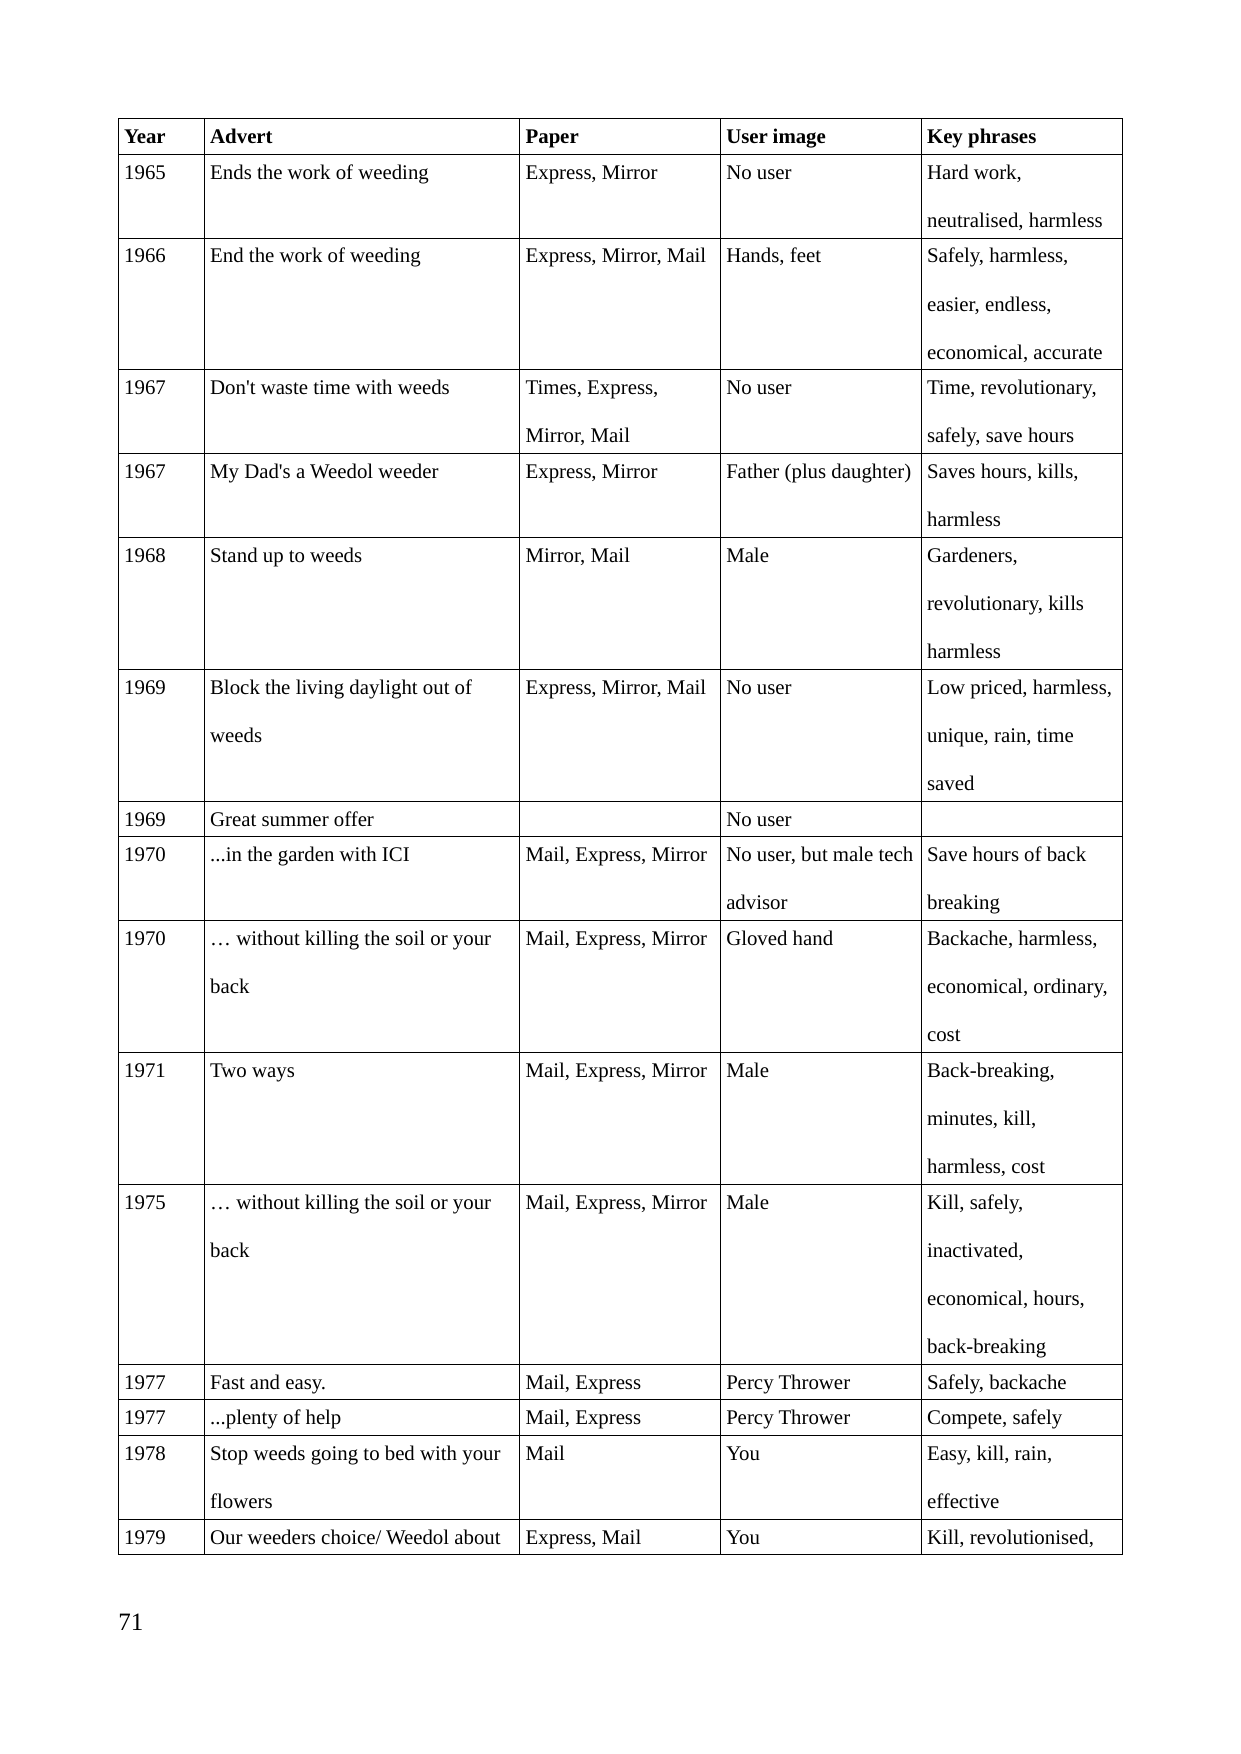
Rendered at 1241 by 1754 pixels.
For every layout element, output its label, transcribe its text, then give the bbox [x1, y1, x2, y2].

table_cell No user, but male tech advisor [721, 837, 921, 920]
table_cell 1979 [119, 1520, 204, 1554]
table_cell Mail [520, 1436, 720, 1519]
table_cell 1968 [119, 538, 204, 669]
table_cell 1971 [119, 1053, 204, 1184]
table_cell Express, Mail [520, 1520, 720, 1554]
table_cell ...plenty of help [205, 1400, 519, 1435]
table_cell 1970 [119, 837, 204, 920]
table_cell Hands, feet [721, 239, 921, 369]
table_cell 1967 [119, 370, 204, 453]
table_cell Block the living daylight out of weeds [205, 670, 519, 801]
table_cell 1969 [119, 670, 204, 801]
table_cell … without killing the soil or your back [205, 1185, 519, 1364]
table_header User image [721, 119, 921, 154]
table_cell [922, 802, 1122, 836]
table_cell ...in the garden with ICI [205, 837, 519, 920]
table_cell Father (plus daughter) [721, 454, 921, 537]
table_cell Save hours of back breaking [922, 837, 1122, 920]
table_cell Ends the work of weeding [205, 155, 519, 237]
table_cell Low priced, harmless, unique, rain, time saved [922, 670, 1122, 801]
table_cell 1977 [119, 1365, 204, 1399]
table_cell Express, Mirror [520, 454, 720, 537]
table_cell Express, Mirror, Mail [520, 670, 720, 801]
table_cell No user [721, 802, 921, 836]
table_cell Percy Thrower [721, 1365, 921, 1399]
table_cell 1975 [119, 1185, 204, 1364]
table_cell Safely, harmless, easier, endless, economical, accurate [922, 239, 1122, 369]
table_cell End the work of weeding [205, 239, 519, 369]
table_cell Our weeders choice/ Weedol about [205, 1520, 519, 1554]
table_cell … without killing the soil or your back [205, 921, 519, 1052]
table_cell Express, Mirror, Mail [520, 239, 720, 369]
table_cell Kill, revolutionised, [922, 1520, 1122, 1554]
table_cell 1977 [119, 1400, 204, 1435]
table_cell Easy, kill, rain, effective [922, 1436, 1122, 1519]
table_cell No user [721, 155, 921, 237]
table_cell Compete, safely [922, 1400, 1122, 1435]
table_cell Two ways [205, 1053, 519, 1184]
table_cell Mirror, Mail [520, 538, 720, 669]
table_cell 1967 [119, 454, 204, 537]
table_cell No user [721, 370, 921, 453]
table_cell 1978 [119, 1436, 204, 1519]
table_header Year [119, 119, 204, 154]
table_cell No user [721, 670, 921, 801]
table_cell Mail, Express [520, 1400, 720, 1435]
table_cell 1965 [119, 155, 204, 237]
table_cell You [721, 1436, 921, 1519]
table_cell Mail, Express [520, 1365, 720, 1399]
table_cell Gardeners, revolutionary, kills harmless [922, 538, 1122, 669]
table_cell Fast and easy. [205, 1365, 519, 1399]
table_cell 1970 [119, 921, 204, 1052]
table_header Advert [205, 119, 519, 154]
table_cell My Dad's a Weedol weeder [205, 454, 519, 537]
table_cell Male [721, 1053, 921, 1184]
table_cell Express, Mirror [520, 155, 720, 237]
table_header Paper [520, 119, 720, 154]
table_cell Time, revolutionary, safely, save hours [922, 370, 1122, 453]
table_cell Mail, Express, Mirror [520, 1185, 720, 1364]
table_cell Hard work, neutralised, harmless [922, 155, 1122, 237]
table_cell Mail, Express, Mirror [520, 837, 720, 920]
table_cell Safely, backache [922, 1365, 1122, 1399]
table_cell Don't waste time with weeds [205, 370, 519, 453]
table_header Key phrases [922, 119, 1122, 154]
table_cell Gloved hand [721, 921, 921, 1052]
table_cell You [721, 1520, 921, 1554]
table_cell Percy Thrower [721, 1400, 921, 1435]
table_cell Great summer offer [205, 802, 519, 836]
table_cell Male [721, 538, 921, 669]
table_cell 1969 [119, 802, 204, 836]
table_cell [520, 802, 720, 836]
table_cell Kill, safely, inactivated, economical, hours, back-breaking [922, 1185, 1122, 1364]
table_cell Times, Express, Mirror, Mail [520, 370, 720, 453]
table_cell Backache, harmless, economical, ordinary, cost [922, 921, 1122, 1052]
table_cell Mail, Express, Mirror [520, 921, 720, 1052]
table_cell Male [721, 1185, 921, 1364]
table_cell Stop weeds going to bed with your flowers [205, 1436, 519, 1519]
table_cell Mail, Express, Mirror [520, 1053, 720, 1184]
table_cell Saves hours, kills, harmless [922, 454, 1122, 537]
table_cell 1966 [119, 239, 204, 369]
table_cell Stand up to weeds [205, 538, 519, 669]
table_cell Back-breaking, minutes, kill, harmless, cost [922, 1053, 1122, 1184]
